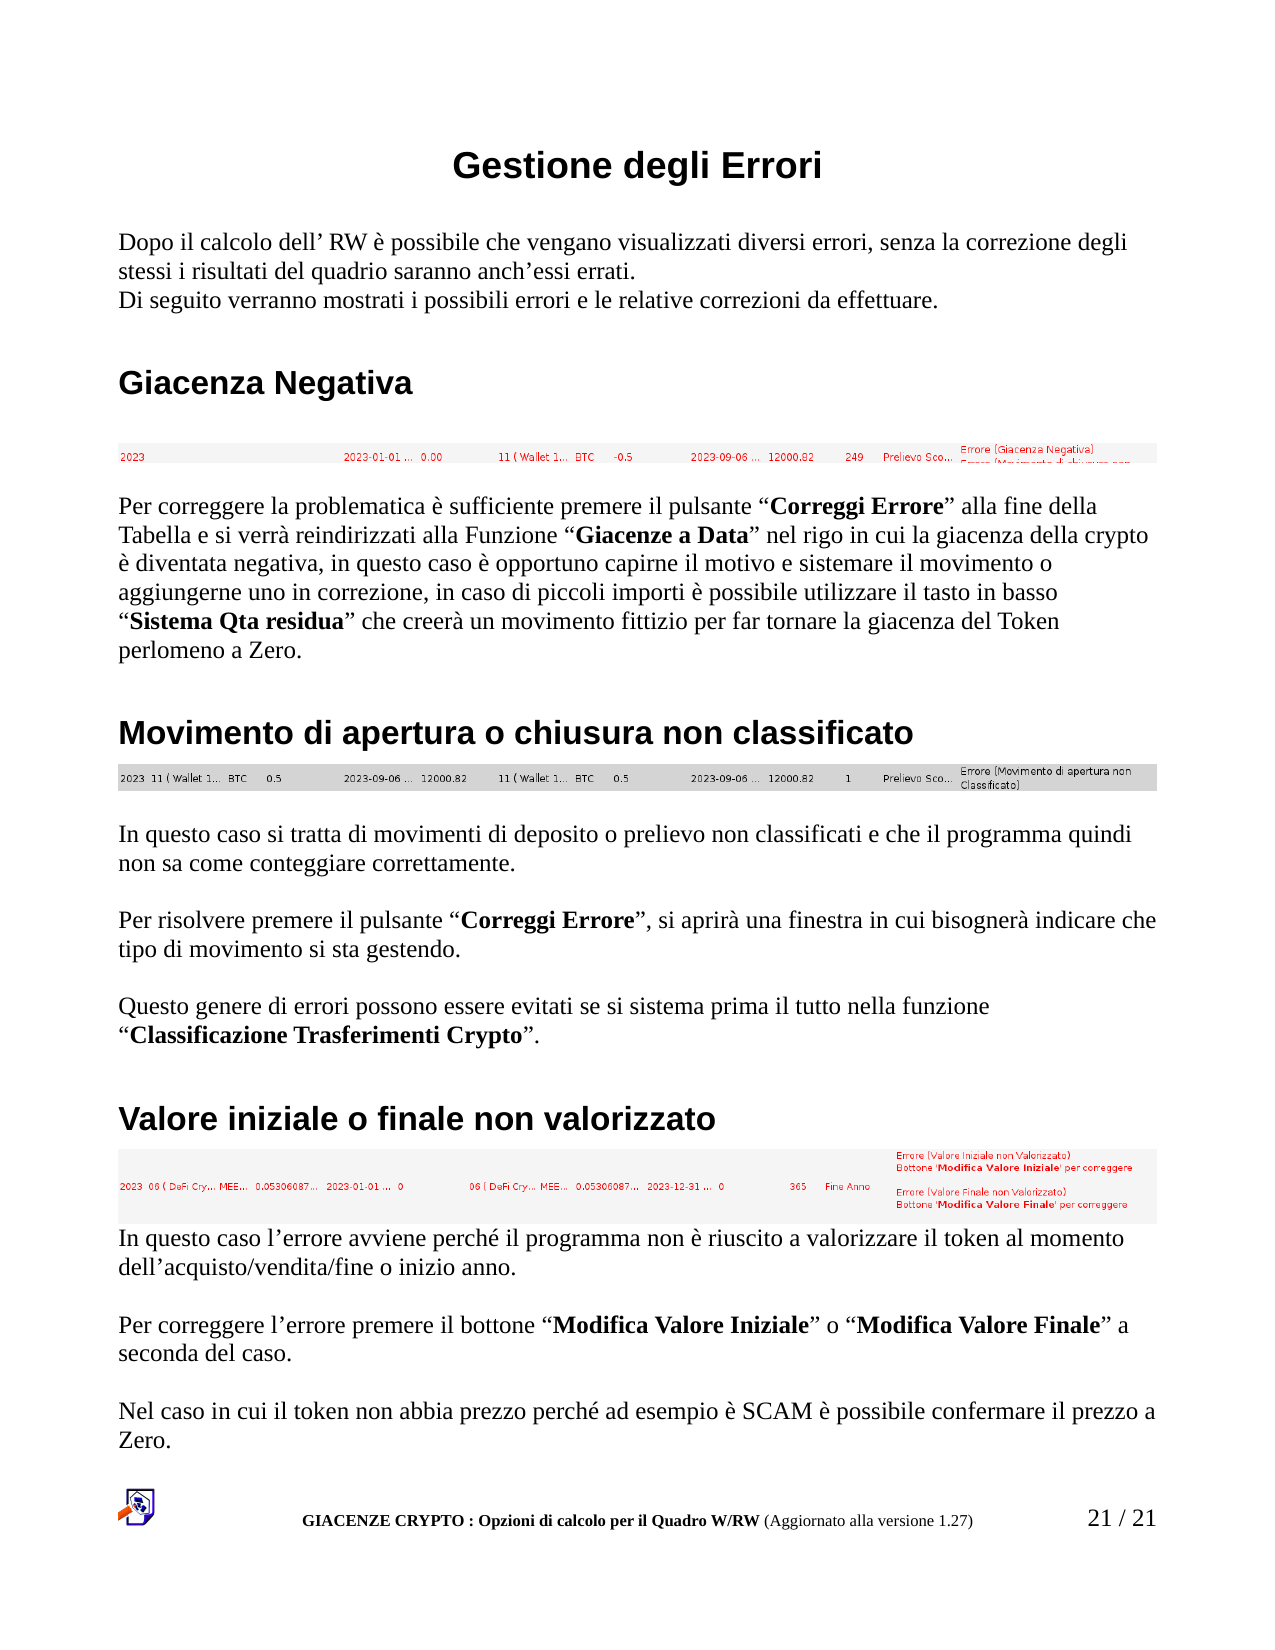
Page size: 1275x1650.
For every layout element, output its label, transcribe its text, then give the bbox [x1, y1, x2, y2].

picture [118, 443, 1157, 463]
picture [118, 1488, 155, 1526]
subtitle Gestione degli Errori [118, 143, 1157, 186]
text In questo caso si tratta di movimenti di deposito o prelievo non classificati e che il programma quindi non sa come conteggiare correttamente. [118, 819, 1157, 876]
subtitle Giacenza Negativa [118, 363, 1157, 402]
picture [118, 1149, 1157, 1224]
picture [118, 764, 1157, 791]
text Nel caso in cui il token non abbia prezzo perché ad esempio è SCAM è possibile confermare il prezzo a Zero. [118, 1396, 1157, 1453]
text Questo genere di errori possono essere evitati se si sistema prima il tutto nella funzione “Classificazione Trasferimenti Crypto”. [118, 991, 1157, 1049]
text Dopo il calcolo dell’ RW è possibile che vengano visualizzati diversi errori, senza la correzione degli stessi i risultati del quadrio saranno anch’essi errati. [118, 227, 1157, 285]
text In questo caso l’errore avviene perché il programma non è riuscito a valorizzare il token al momento dell’acquisto/vendita/fine o inizio anno. [118, 1224, 1157, 1281]
text Per risolvere premere il pulsante “Correggi Errore”, si aprirà una finestra in cui bisognerà indicare che tipo di movimento si sta gestendo. [118, 905, 1157, 963]
text Per correggere la problematica è sufficiente premere il pulsante “Correggi Errore” alla fine della Tabella e si verrà reindirizzati alla Funzione “Giacenze a Data” nel rigo in cui la giacenza della crypto è diventata negativa, in questo caso è opportuno capirne il motivo e sistemare il movimento o aggiungerne uno in correzione, in caso di piccoli importi è possibile utilizzare il tasto in basso “Sistema Qta residua” che creerà un movimento fittizio per far tornare la giacenza del Token perlomeno a Zero. [118, 491, 1157, 663]
text Di seguito verranno mostrati i possibili errori e le relative correzioni da effettuare. [118, 285, 1157, 314]
subtitle Valore iniziale o finale non valorizzato [118, 1098, 1157, 1137]
subtitle Movimento di apertura o chiusura non classificato [118, 713, 1157, 752]
text Per correggere l’errore premere il bottone “Modifica Valore Iniziale” o “Modifica Valore Finale” a seconda del caso. [118, 1310, 1157, 1367]
